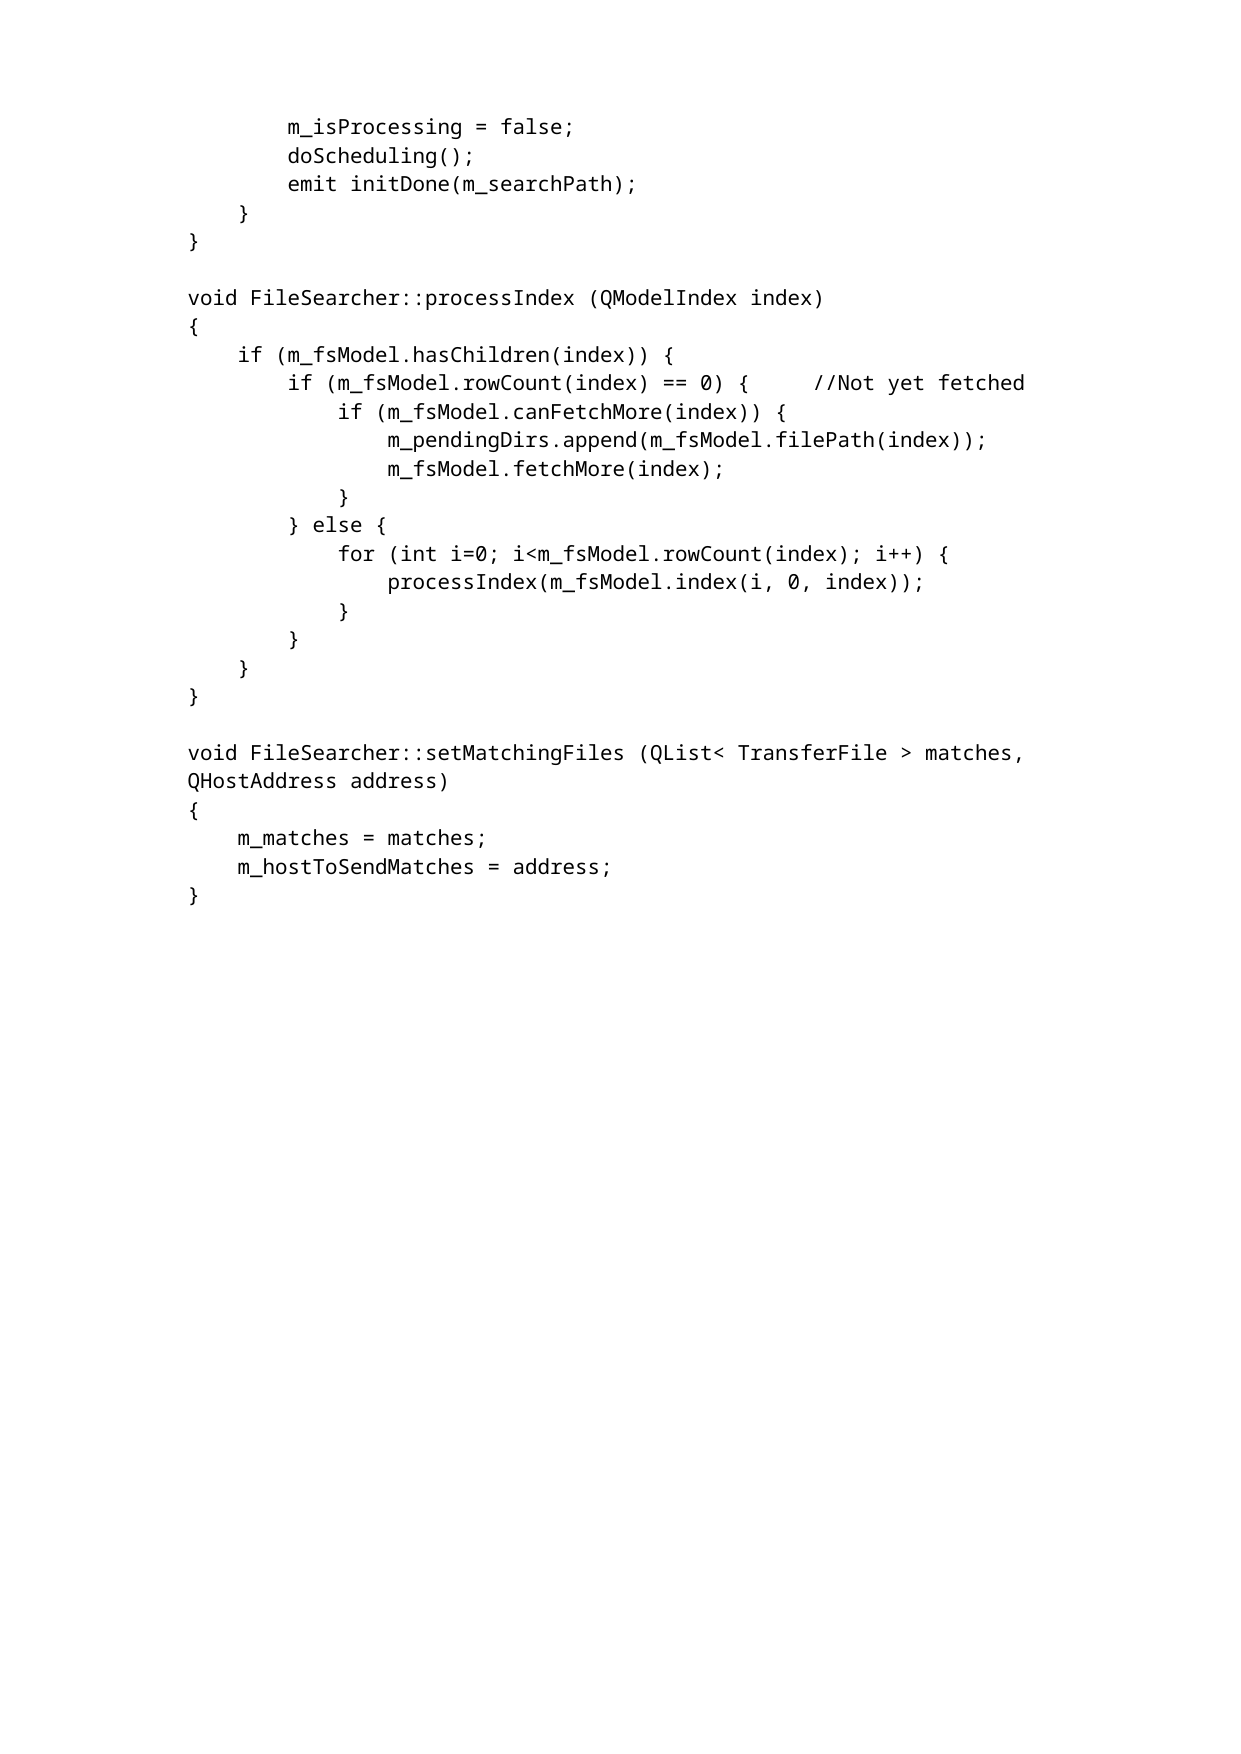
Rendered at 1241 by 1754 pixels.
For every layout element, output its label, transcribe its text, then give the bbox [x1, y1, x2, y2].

text } [187, 681, 1091, 710]
text m_hostToSendMatches = address; [187, 852, 1091, 880]
text } [187, 624, 1091, 653]
text } [187, 880, 1091, 909]
text for (int i=0; i<m_fsModel.rowCount(index); i++) { [187, 539, 1091, 567]
text } [187, 596, 1091, 624]
text void FileSearcher::setMatchingFiles (QList< TransferFile > matches, QHostAddress address) [187, 738, 1091, 795]
text if (m_fsModel.hasChildren(index)) { [187, 340, 1091, 368]
text doScheduling(); [187, 141, 1091, 169]
text m_matches = matches; [187, 823, 1091, 852]
text emit initDone(m_searchPath); [187, 169, 1091, 198]
text } [187, 226, 1091, 255]
text m_fsModel.fetchMore(index); [187, 454, 1091, 482]
text if (m_fsModel.canFetchMore(index)) { [187, 397, 1091, 425]
text } else { [187, 511, 1091, 539]
text void FileSearcher::processIndex (QModelIndex index) [187, 283, 1091, 312]
text { [187, 312, 1091, 340]
text } [187, 198, 1091, 226]
text m_pendingDirs.append(m_fsModel.filePath(index)); [187, 425, 1091, 454]
text } [187, 653, 1091, 681]
text processIndex(m_fsModel.index(i, 0, index)); [187, 567, 1091, 596]
text { [187, 795, 1091, 823]
text } [187, 482, 1091, 511]
text if (m_fsModel.rowCount(index) == 0) { //Not yet fetched [187, 368, 1091, 397]
text m_isProcessing = false; [187, 112, 1091, 141]
